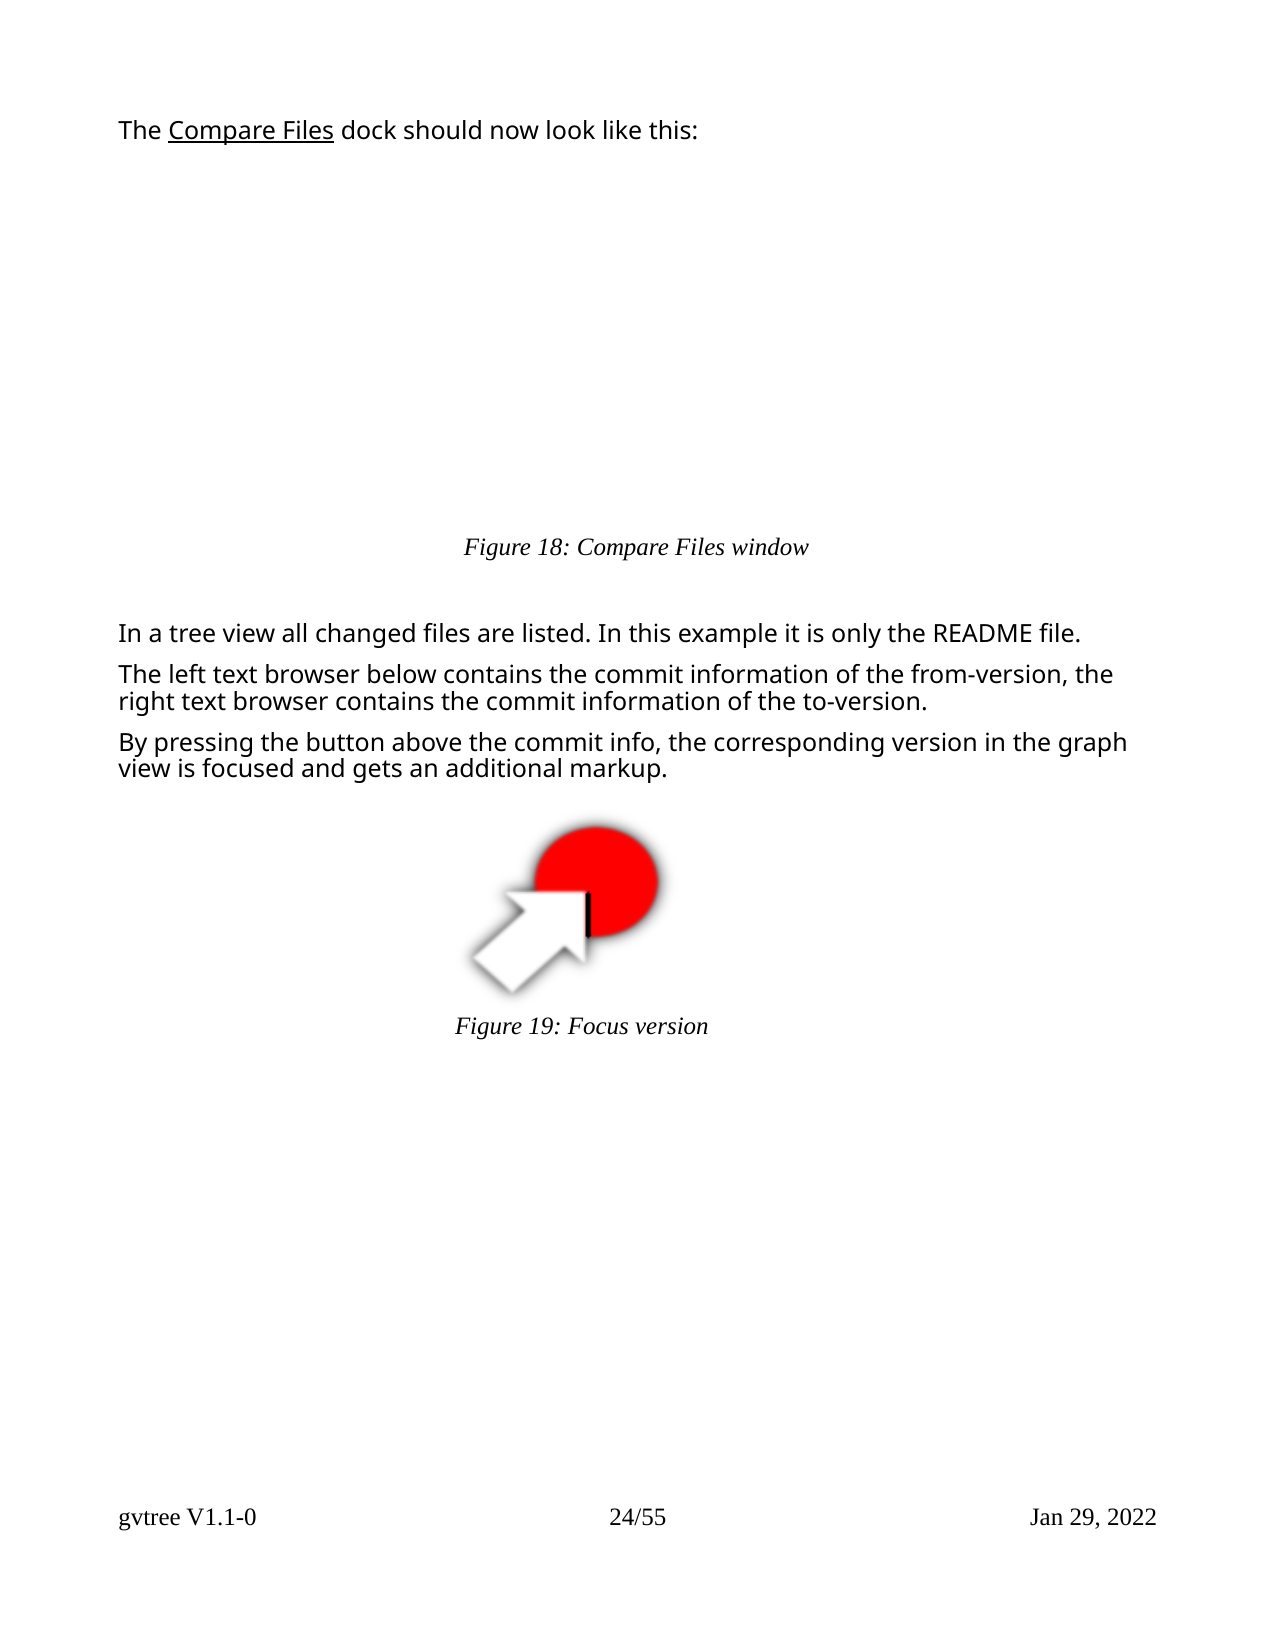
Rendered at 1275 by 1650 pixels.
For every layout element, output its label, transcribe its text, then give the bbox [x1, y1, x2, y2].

text By pressing the button above the commit info, the corresponding version in the graph view is focused and gets an additional markup. [118, 730, 1157, 783]
text In a tree view all changed files are listed. In this example it is only the README file. [118, 622, 1157, 648]
picture [454, 810, 678, 1011]
text The Compare Files dock should now look like this: [118, 118, 1157, 144]
text Figure 18: Compare Files window [195, 172, 1080, 561]
text Figure 19: Focus version [455, 1011, 820, 1040]
text The left text browser below contains the commit information of the from-version, the right text browser contains the commit information of the to-version. [118, 663, 1157, 716]
